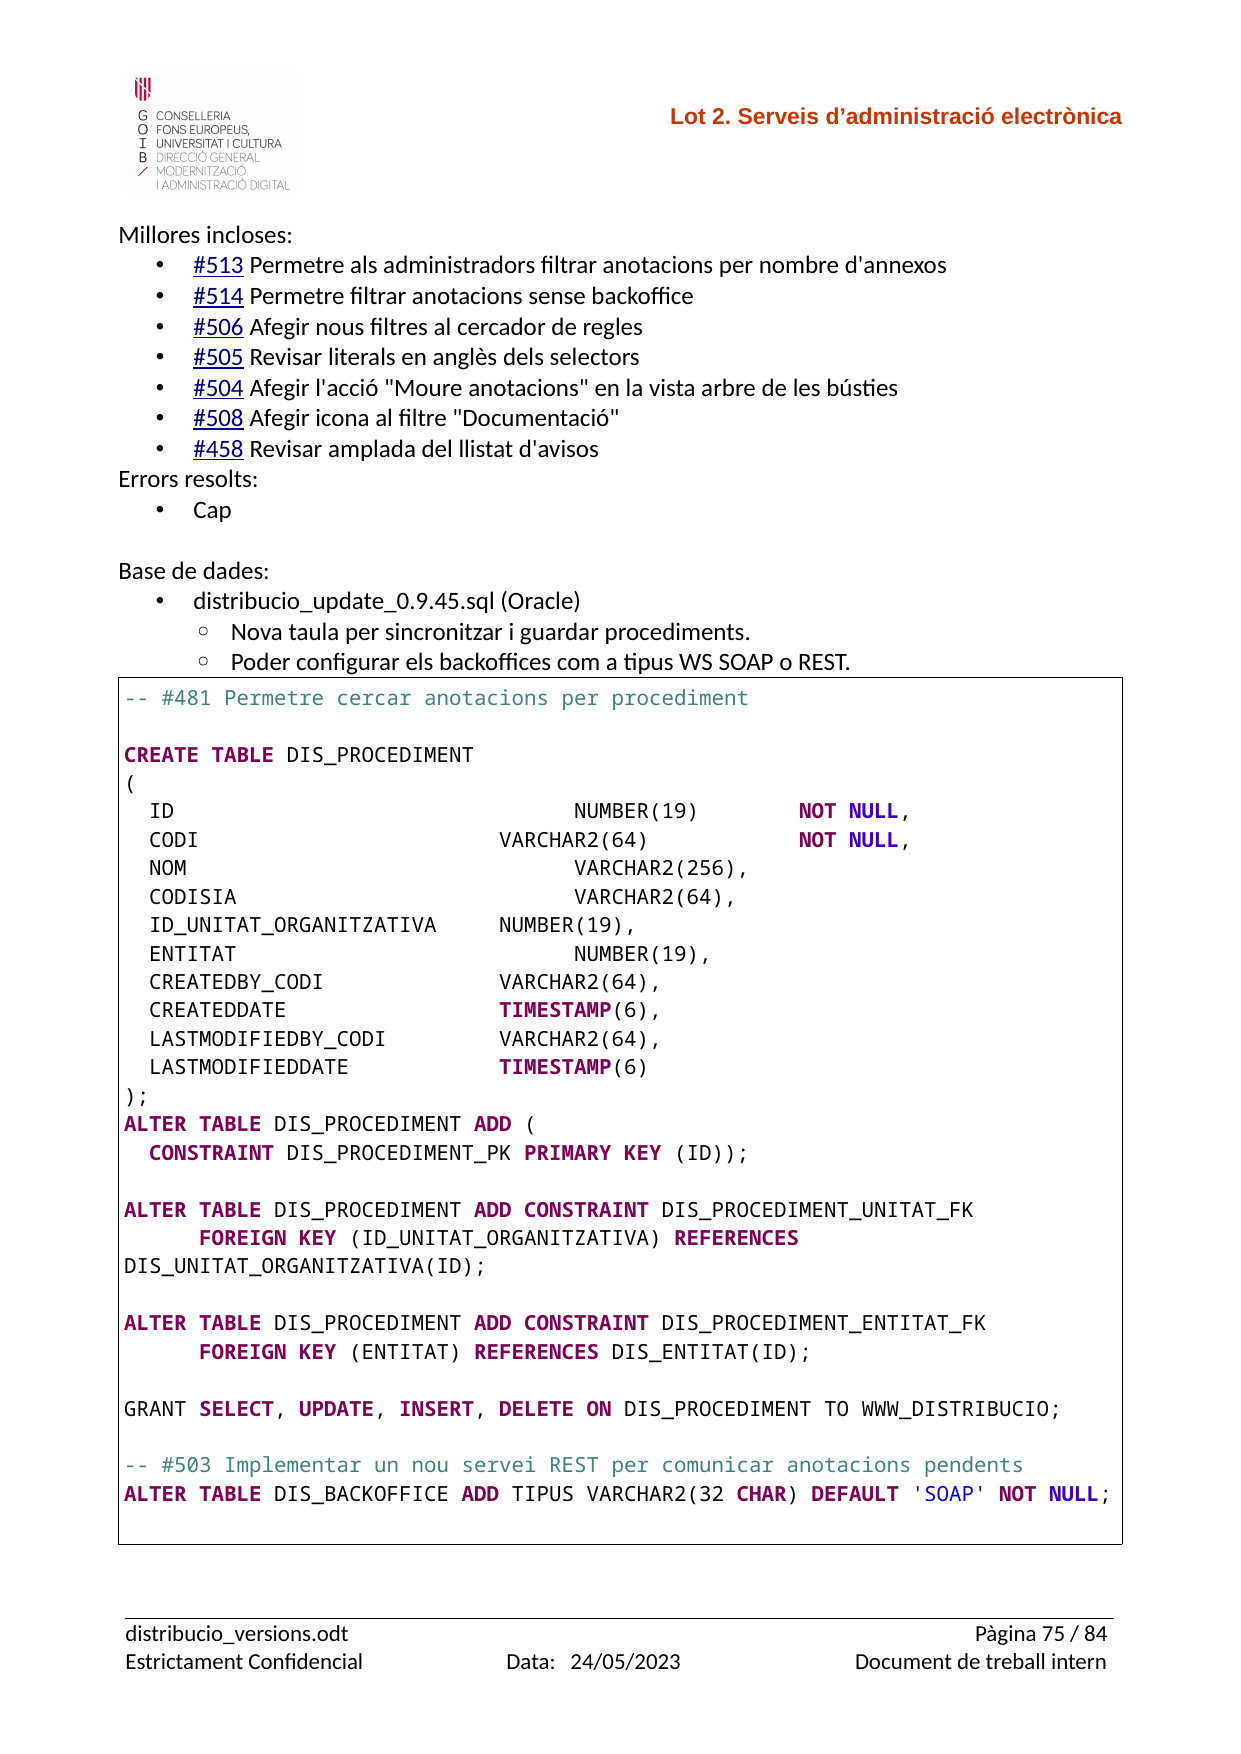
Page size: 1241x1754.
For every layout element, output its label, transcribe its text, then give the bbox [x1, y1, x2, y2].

list #514 Permetre filtrar anotacions sense backoffice [156, 280, 1122, 311]
text Millores incloses: [118, 219, 1122, 250]
list #508 Afegir icona al filtre "Documentació" [156, 402, 1122, 433]
list Nova taula per sincronitzar i guardar procediments. [193, 616, 1122, 646]
list Poder configurar els backoffices com a tipus WS SOAP o REST. [193, 646, 1122, 677]
list #504 Afegir l'acció "Moure anotacions" en la vista arbre de les bústies [156, 372, 1122, 402]
text Errors resolts: [118, 463, 1122, 494]
list #458 Revisar amplada del llistat d'avisos [156, 433, 1122, 463]
picture [126, 70, 299, 197]
list #505 Revisar literals en anglès dels selectors [156, 341, 1122, 372]
list #506 Afegir nous filtres al cercador de regles [156, 311, 1122, 341]
text Base de dades: [118, 555, 1122, 585]
list Cap [156, 494, 1122, 524]
list #513 Permetre als administradors filtrar anotacions per nombre d'annexos [156, 250, 1122, 280]
list distribucio_update_0.9.45.sql (Oracle) [156, 585, 1122, 616]
table_header -- #481 Permetre cercar anotacions per procediment CREATE TABLE DIS_PROCEDIMENT ( ID NUMBER(19) NOT NULL, CODI VARCHAR2(64) NOT NULL, NOM VARCHAR2(256), CODISIA VARCHAR2(64), ID_UNITAT_ORGANITZATIVA NUMBER(19), ENTITAT NUMBER(19), CREATEDBY_CODI VARCHAR2(64), CREATEDDATE TIMESTAMP(6), LASTMODIFIEDBY_CODI VARCHAR2(64), LASTMODIFIEDDATE TIMESTAMP(6) ); ALTER TABLE DIS_PROCEDIMENT ADD ( CONSTRAINT DIS_PROCEDIMENT_PK PRIMARY KEY (ID)); ALTER TABLE DIS_PROCEDIMENT ADD CONSTRAINT DIS_PROCEDIMENT_UNITAT_FK FOREIGN KEY (ID_UNITAT_ORGANITZATIVA) REFERENCES DIS_UNITAT_ORGANITZATIVA(ID); ALTER TABLE DIS_PROCEDIMENT ADD CONSTRAINT DIS_PROCEDIMENT_ENTITAT_FK FOREIGN KEY (ENTITAT) REFERENCES DIS_ENTITAT(ID); GRANT SELECT, UPDATE, INSERT, DELETE ON DIS_PROCEDIMENT TO WWW_DISTRIBUCIO; -- #503 Implementar un nou servei REST per comunicar anotacions pendents ALTER TABLE DIS_BACKOFFICE ADD TIPUS VARCHAR2(32 CHAR) DEFAULT 'SOAP' NOT NULL; [119, 678, 1122, 1544]
